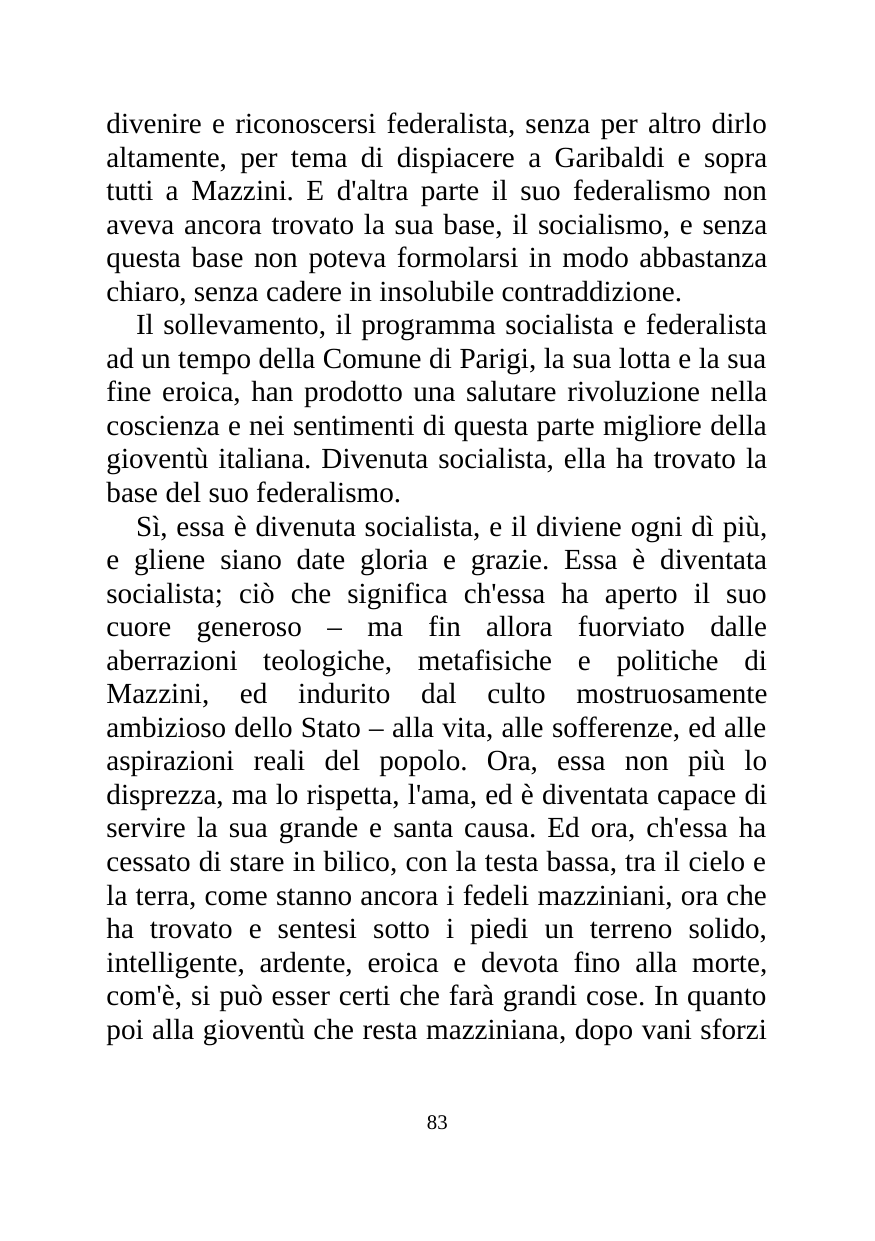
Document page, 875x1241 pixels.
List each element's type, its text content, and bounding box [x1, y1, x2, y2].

text Sì, essa è divenuta socialista, e il diviene ogni dì più, e gliene siano date gloria e grazie. Essa è diventata socialista; ciò che significa ch'essa ha aperto il suo cuore generoso – ma fin allora fuorviato dalle aberrazioni teologiche, metafisiche e politiche di Mazzini, ed indurito dal culto mostruosamente ambizioso dello Stato – alla vita, alle sofferenze, ed alle aspirazioni reali del popolo. Ora, essa non più lo disprezza, ma lo rispetta, l'ama, ed è diventata capace di servire la sua grande e santa causa. Ed ora, ch'essa ha cessato di stare in bilico, con la testa bassa, tra il cielo e la terra, come stanno ancora i fedeli mazziniani, ora che ha trovato e sentesi sotto i piedi un terreno solido, intelligente, ardente, eroica e devota fino alla morte, com'è, si può esser certi che farà grandi cose. In quanto poi alla gioventù che resta mazziniana, dopo vani sforzi [106, 509, 768, 1045]
text divenire e riconoscersi federalista, senza per altro dirlo altamente, per tema di dispiacere a Garibaldi e sopra tutti a Mazzini. E d'altra parte il suo federalismo non aveva ancora trovato la sua base, il socialismo, e senza questa base non poteva formolarsi in modo abbastanza chiaro, senza cadere in insolubile contraddizione. [106, 106, 768, 307]
text Il sollevamento, il programma socialista e federalista ad un tempo della Comune di Parigi, la sua lotta e la sua fine eroica, han prodotto una salutare rivoluzione nella coscienza e nei sentimenti di questa parte migliore della gioventù italiana. Divenuta socialista, ella ha trovato la base del suo federalismo. [106, 307, 768, 509]
